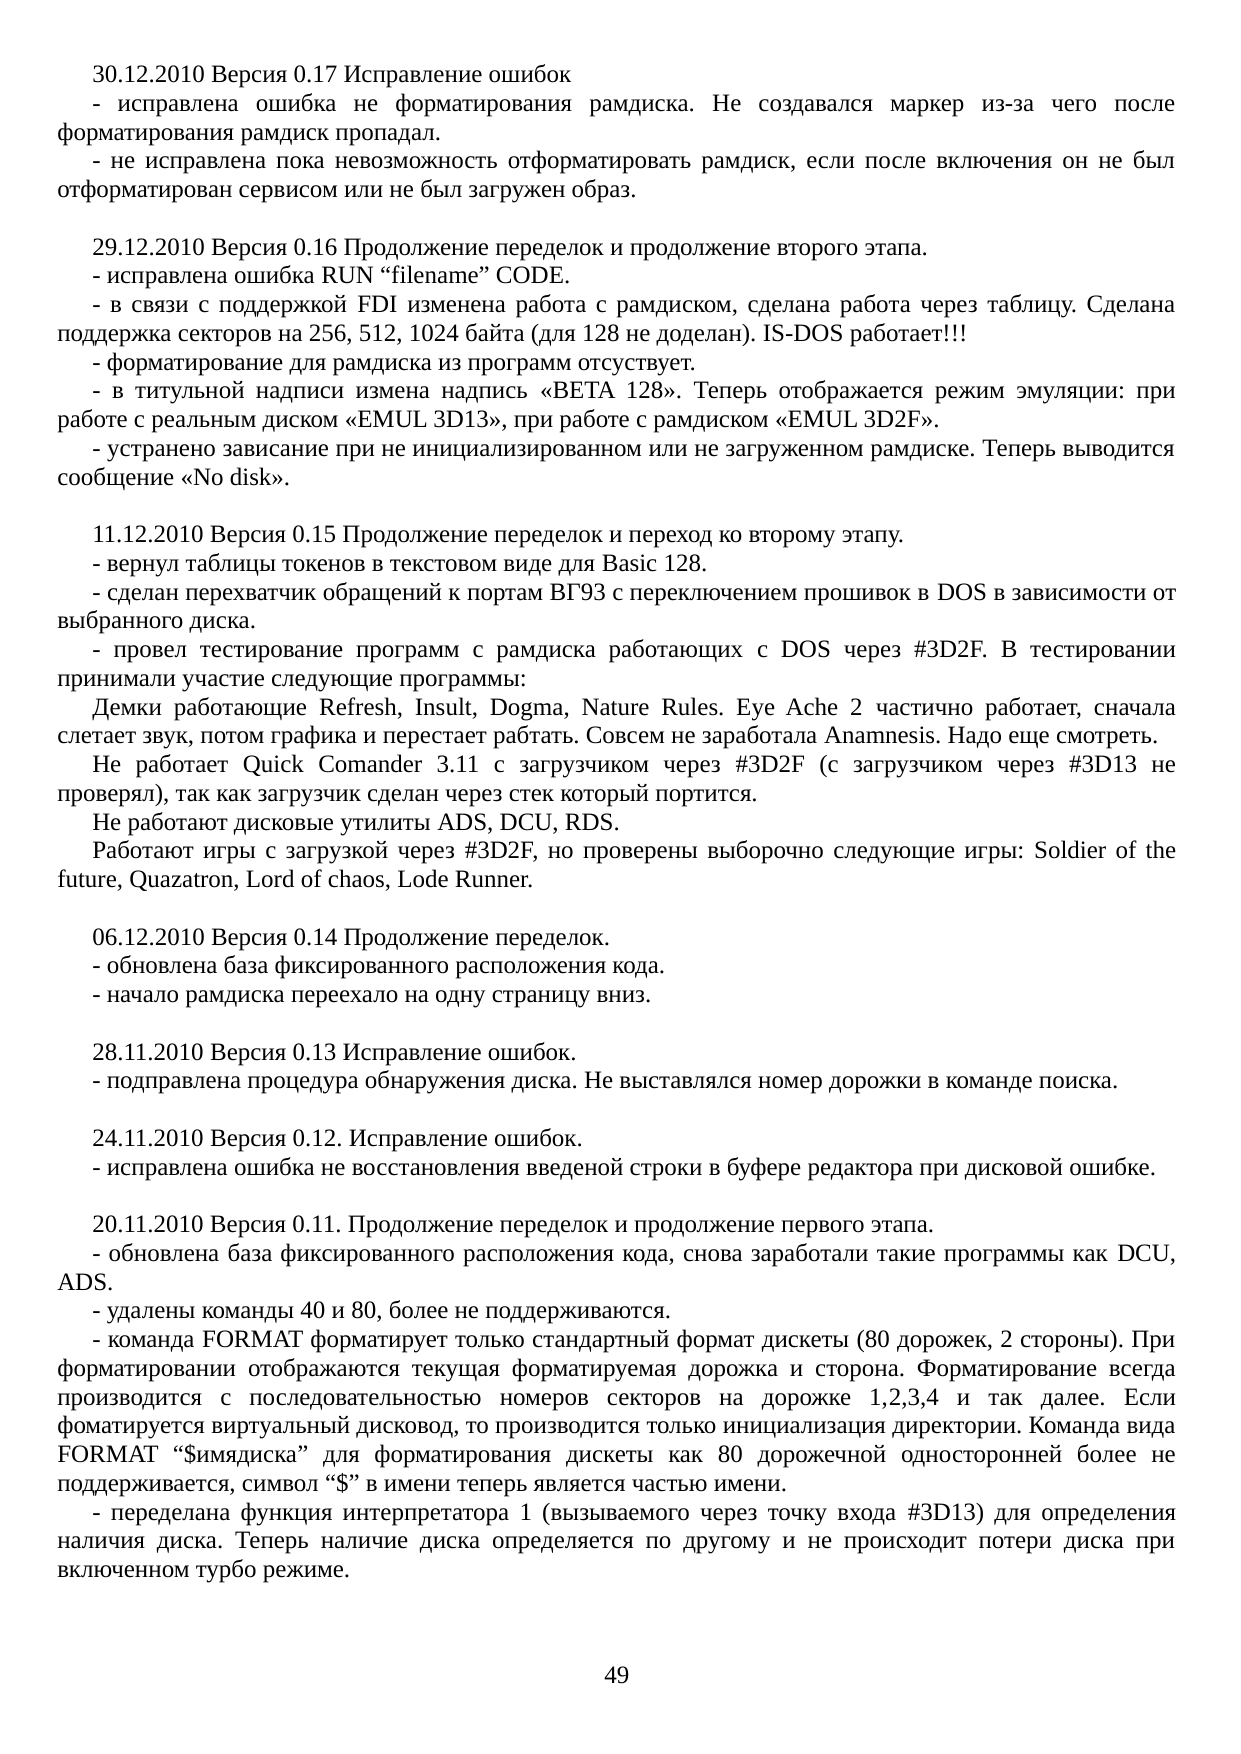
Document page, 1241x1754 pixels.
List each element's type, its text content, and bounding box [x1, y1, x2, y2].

text - начало рамдиска переехало на одну страницу вниз. [57, 979, 1176, 1008]
text 28.11.2010 Версия 0.13 Исправление ошибок. [57, 1037, 1176, 1066]
text - исправлена ошибка не форматирования рамдиска. Не создавался маркер из-за чего после форматирования рамдиск пропадал. [57, 88, 1176, 146]
text - сделан перехватчик обращений к портам ВГ93 с переключением прошивок в DOS в зависимости от выбранного диска. [57, 577, 1176, 634]
text - исправлена ошибка RUN “filename” CODE. [57, 261, 1176, 289]
text Работают игры с загрузкой через #3D2F, но проверены выборочно следующие игры: Soldier of the future, Quazatron, Lord of chaos, Lode Runner. [57, 836, 1176, 893]
text - переделана функция интерпретатора 1 (вызываемого через точку входа #3D13) для определения наличия диска. Теперь наличие диска определяется по другому и не происходит потери диска при включенном турбо режиме. [57, 1497, 1176, 1583]
text Не работает Quick Comander 3.11 с загрузчиком через #3D2F (с загрузчиком через #3D13 не проверял), так как загрузчик сделан через стек который портится. [57, 749, 1176, 807]
text - устранено зависание при не инициализированном или не загруженном рамдиске. Теперь выводится сообщение «No disk». [57, 433, 1176, 491]
text - форматирование для рамдиска из программ отсуствует. [57, 347, 1176, 376]
text 30.12.2010 Версия 0.17 Исправление ошибок [57, 59, 1176, 88]
text 29.12.2010 Версия 0.16 Продолжение переделок и продолжение второго этапа. [57, 232, 1176, 261]
text 20.11.2010 Версия 0.11. Продолжение переделок и продолжение первого этапа. [57, 1209, 1176, 1238]
text - в связи с поддержкой FDI изменена работа с рамдиском, сделана работа через таблицу. Сделана поддержка секторов на 256, 512, 1024 байта (для 128 не доделан). IS-DOS работает!!! [57, 289, 1176, 347]
text - команда FORMAT форматирует только стандартный формат дискеты (80 дорожек, 2 стороны). При форматировании отображаются текущая форматируемая дорожка и сторона. Форматирование всегда производится с последовательностью номеров секторов на дорожке 1,2,3,4 и так далее. Если фоматируется виртуальный дисковод, то производится только инициализация директории. Команда вида FORMAT “$имядиска” для форматирования дискеты как 80 дорожечной односторонней более не поддерживается, символ “$” в имени теперь является частью имени. [57, 1324, 1176, 1497]
text - обновлена база фиксированного расположения кода. [57, 951, 1176, 979]
text - в титульной надписи измена надпись «BETA 128». Теперь отображается режим эмуляции: при работе с реальным диском «EMUL 3D13», при работе с рамдиском «EMUL 3D2F». [57, 376, 1176, 433]
text - обновлена база фиксированного расположения кода, снова заработали такие программы как DCU, ADS. [57, 1238, 1176, 1296]
text - вернул таблицы токенов в текстовом виде для Basic 128. [57, 548, 1176, 577]
text - не исправлена пока невозможность отформатировать рамдиск, если после включения он не был отформатирован сервисом или не был загружен образ. [57, 146, 1176, 203]
text - подправлена процедура обнаружения диска. Не выставлялся номер дорожки в команде поиска. [57, 1066, 1176, 1094]
text 24.11.2010 Версия 0.12. Исправление ошибок. [57, 1123, 1176, 1152]
text - удалены команды 40 и 80, более не поддерживаются. [57, 1296, 1176, 1324]
text Демки работающие Refresh, Insult, Dogma, Nature Rules. Eye Ache 2 частично работает, сначала слетает звук, потом графика и перестает рабтать. Совсем не заработала Anamnesis. Надо еще смотреть. [57, 692, 1176, 749]
text 11.12.2010 Версия 0.15 Продолжение переделок и переход ко второму этапу. [57, 519, 1176, 548]
text - провел тестирование программ с рамдиска работающих c DOS через #3D2F. В тестировании принимали участие следующие программы: [57, 634, 1176, 692]
text - исправлена ошибка не восстановления введеной строки в буфере редактора при дисковой ошибке. [57, 1152, 1176, 1181]
text 06.12.2010 Версия 0.14 Продолжение переделок. [57, 922, 1176, 951]
text Не работают дисковые утилиты ADS, DCU, RDS. [57, 807, 1176, 836]
